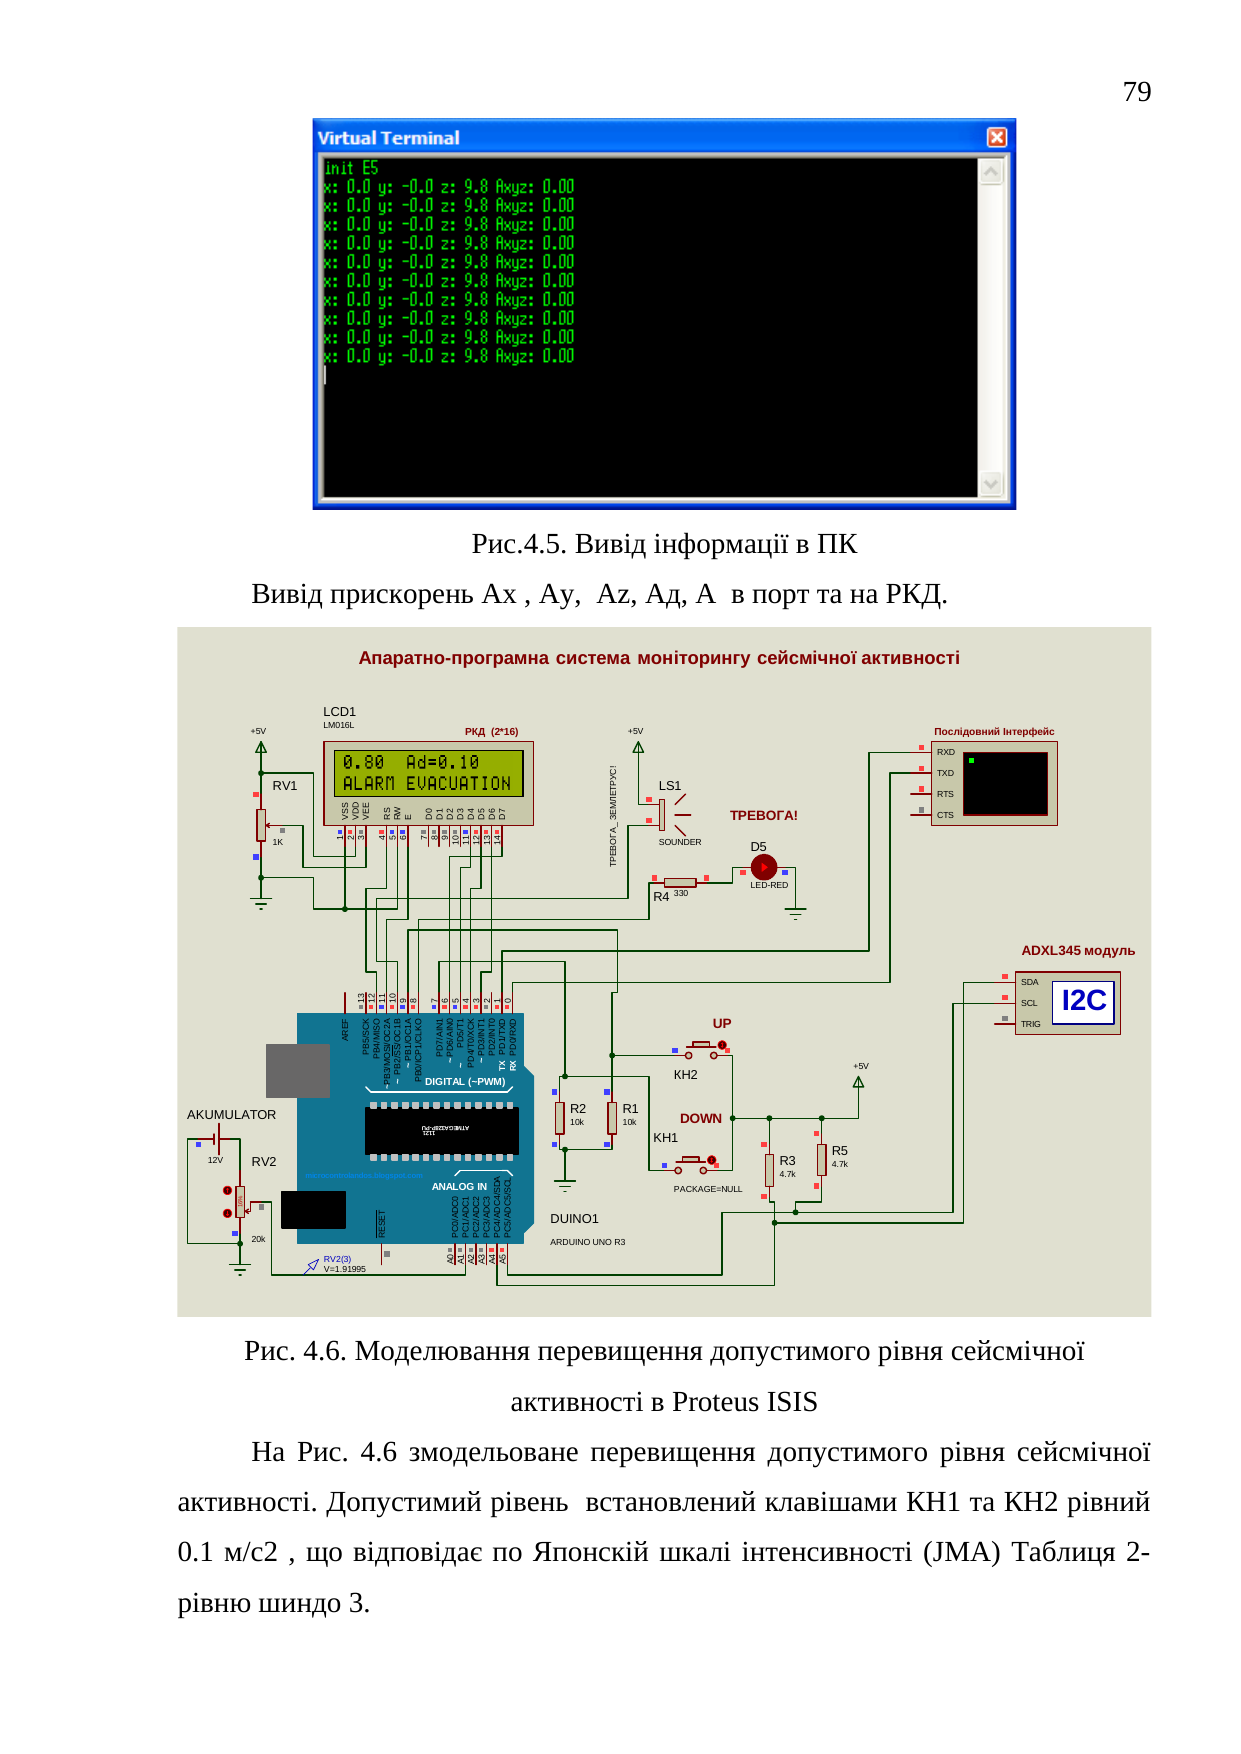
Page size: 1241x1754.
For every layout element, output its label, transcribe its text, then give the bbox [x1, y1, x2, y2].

text На Рис. 4.6 змодельоване перевищення допустимого рівня сейсмічної активності. Допустимий рівень встановлений клавішами КН1 та КН2 рівний 0.1 м/с2 , що відповідає по Японскій шкалі інтенсивності (JMA) Таблиця 2- рівню шиндо 3. [177, 1434, 1152, 1618]
text Вивід прискорень Ax , Ay, Az, Aд, A в порт та на РКД. [177, 576, 1152, 610]
picture [312, 118, 1017, 510]
text Рис. 4.6. Моделювання перевищення допустимого рівня сейсмічної активності в Proteus ISIS [177, 1333, 1152, 1417]
text Рис.4.5. Вивід інформації в ПК [177, 526, 1152, 560]
